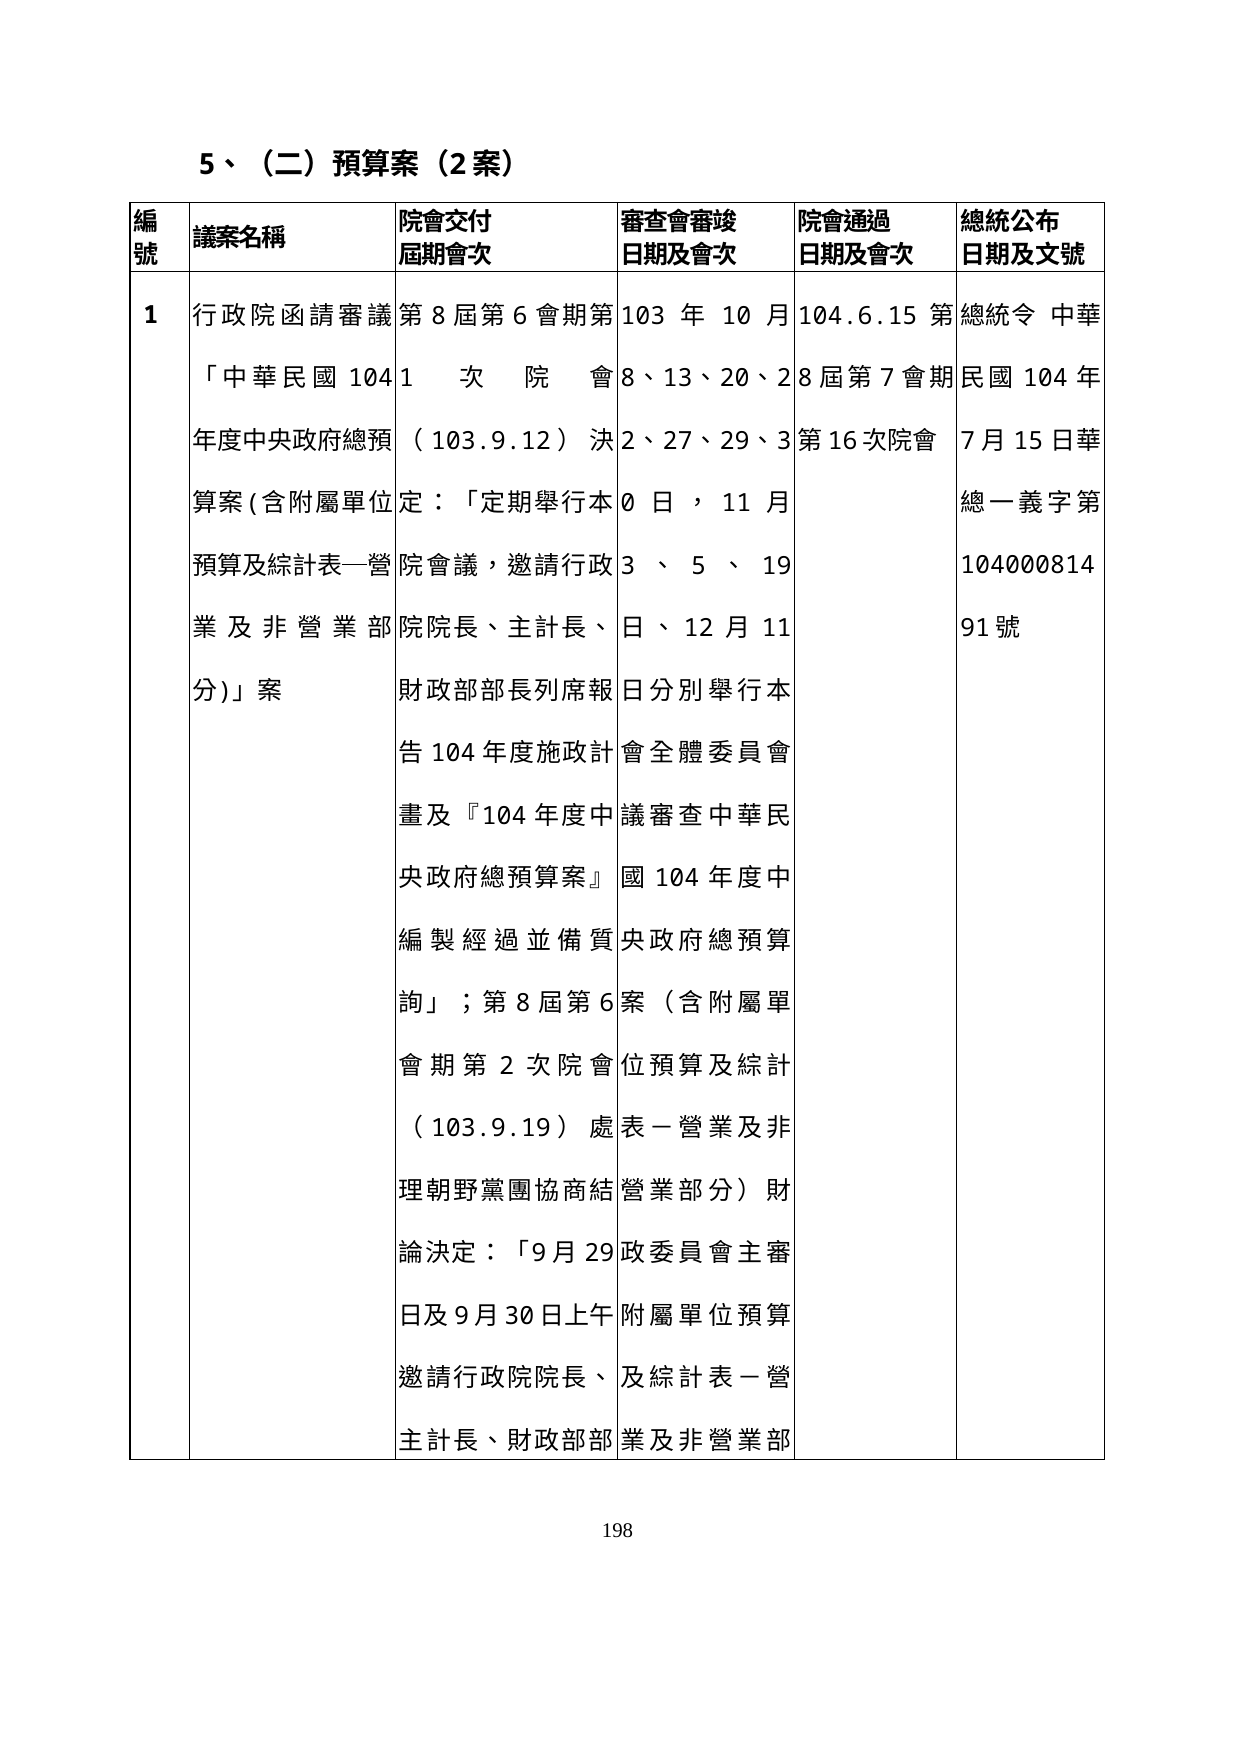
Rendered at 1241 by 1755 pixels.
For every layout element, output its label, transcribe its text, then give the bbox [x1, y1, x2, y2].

table_cell 第8屆第6會期第1次院會（103.9.12）決定：「定期舉行本院會議，邀請行政院院長、主計長、財政部部長列席報告104年度施政計畫及『104年度中央政府總預算案』編製經過並備質詢」；第8屆第6會期第2次院會（103.9.19）處理朝野黨團協商結論決定：「9月29日及9月30日上午邀請行政院院長、主計長、財政部部 [396, 272, 617, 1459]
table_cell 行政院函請審議「中華民國104年度中央政府總預算案(含附屬單位預算及綜計表─營業及非營業部分)」案 [190, 272, 395, 1459]
table_header 議案名稱 [190, 203, 395, 271]
table_cell 104.6.15第8屆第7會期第16次院會 [795, 272, 956, 1459]
table_header 編 號 [131, 203, 189, 271]
table_header 院會交付 屆期會次 [396, 203, 617, 271]
subtitle （二）預算案（2案） [198, 133, 1131, 185]
table_cell [131, 272, 189, 1459]
table_header 院會通過 日期及會次 [795, 203, 956, 271]
table_header 審查會審竣 日期及會次 [618, 203, 794, 271]
table_header 總統公布 日期及文號 [957, 203, 1104, 271]
table_cell 103年10月8、13、20、22、27、29、30日，11月3、5、19日、12月11日分別舉行本會全體委員會議審查中華民國104年度中央政府總預算案（含附屬單位預算及綜計表－營業及非營業部分）財政委員會主審附屬單位預算及綜計表－營業及非營業部 [618, 272, 794, 1459]
table_cell 總統令 中華民國104年7月15日華總一義字第10400081491號 [957, 272, 1104, 1459]
